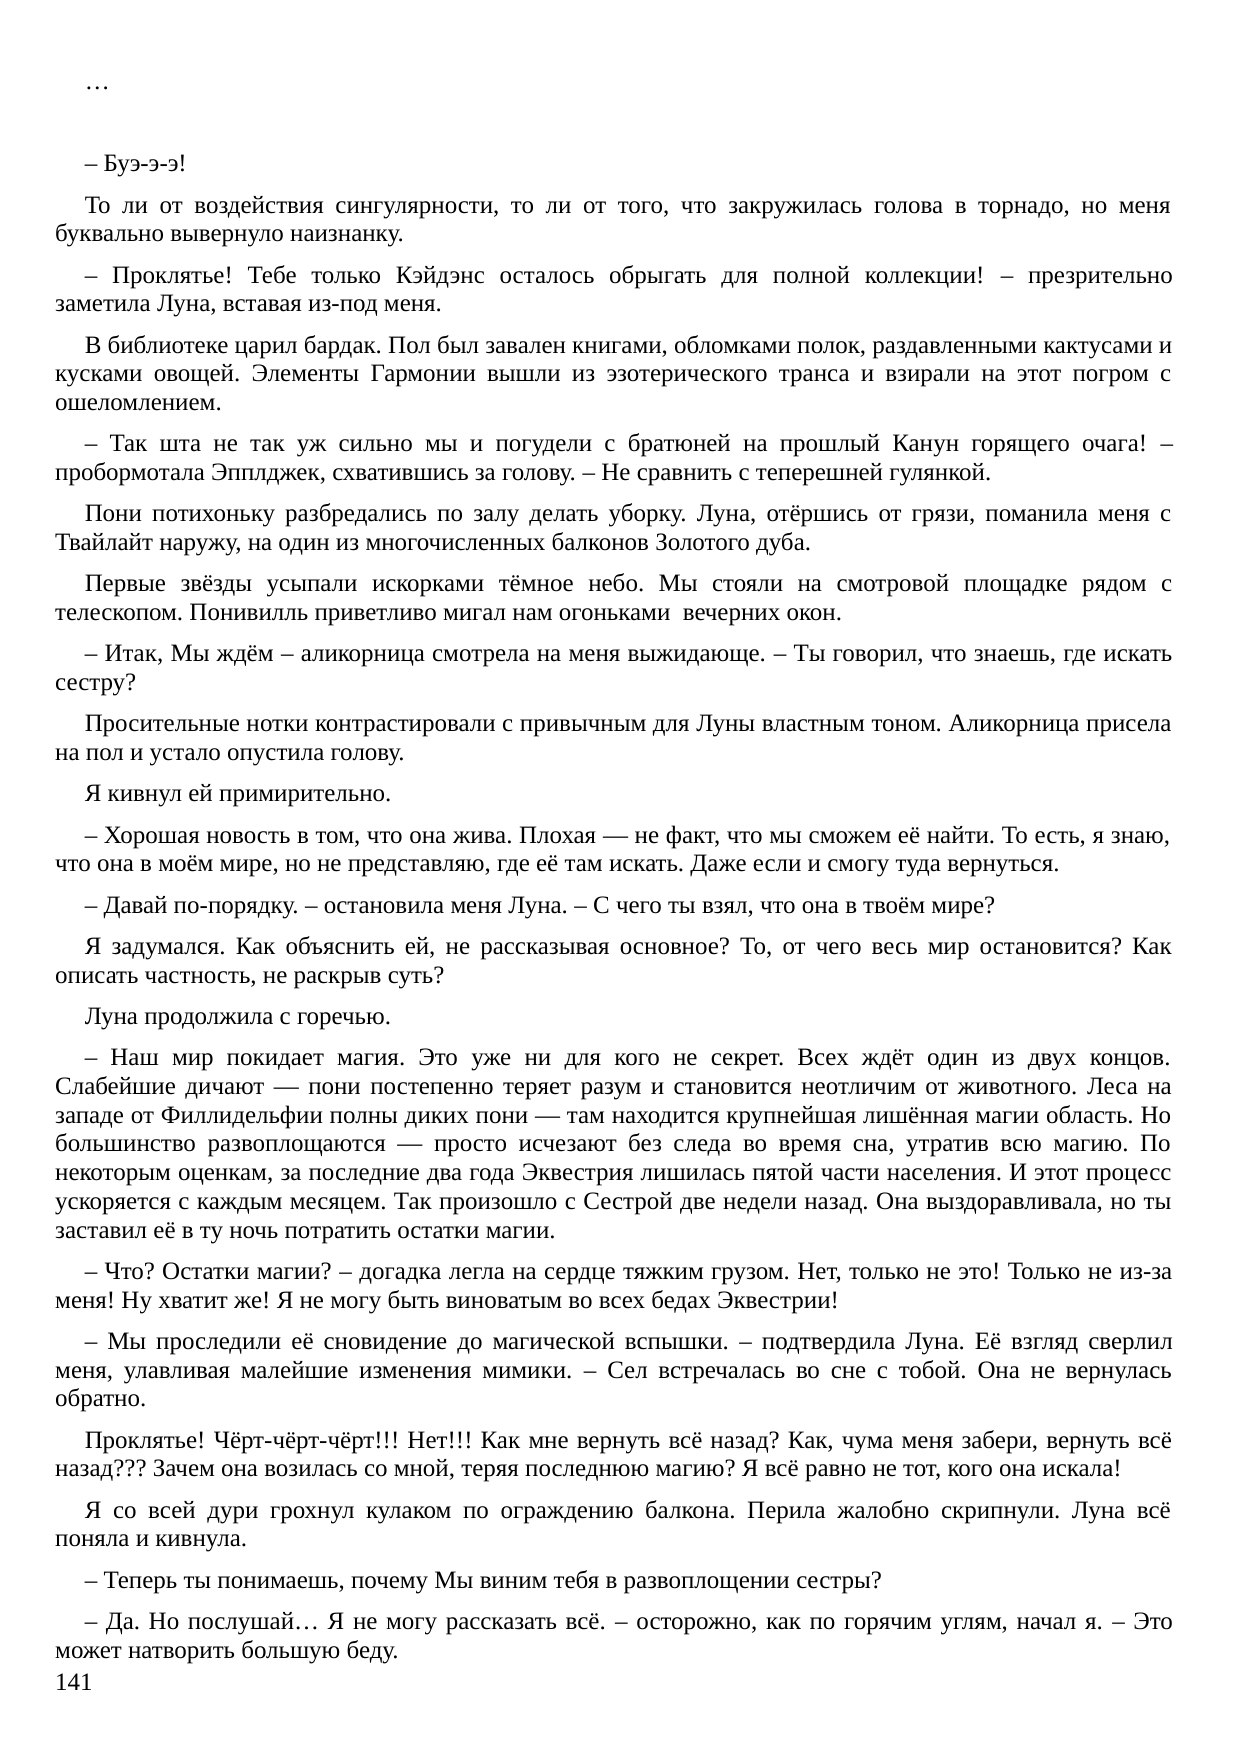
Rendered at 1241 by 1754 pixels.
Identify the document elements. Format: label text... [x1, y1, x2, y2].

text Проклятье! Чёрт-чёрт-чёрт!!! Нет!!! Как мне вернуть всё назад? Как, чума меня забери, вернуть всё назад??? Зачем она возилась со мной, теряя последнюю магию? Я всё равно не тот, кого она искала! [55, 1425, 1173, 1482]
text Просительные нотки контрастировали с привычным для Луны властным тоном. Аликорница присела на пол и устало опустила голову. [55, 708, 1173, 766]
text Я со всей дури грохнул кулаком по ограждению балкона. Перила жалобно скрипнули. Луна всё поняла и кивнула. [55, 1495, 1173, 1552]
text То ли от воздействия сингулярности, то ли от того, что закружилась голова в торнадо, но меня буквально вывернуло наизнанку. [55, 190, 1173, 247]
text В библиотеке царил бардак. Пол был завален книгами, обломками полок, раздавленными кактусами и кусками овощей. Элементы Гармонии вышли из эзотерического транса и взирали на этот погром с ошеломлением. [55, 330, 1173, 416]
text – Теперь ты понимаешь, почему Мы виним тебя в развоплощении сестры? [55, 1565, 1173, 1593]
text – Хорошая новость в том, что она жива. Плохая — не факт, что мы сможем её найти. То есть, я знаю, что она в моём мире, но не представляю, где её там искать. Даже если и смогу туда вернуться. [55, 820, 1173, 877]
text Луна продолжила с горечью. [55, 1001, 1173, 1030]
text – Давай по-порядку. – остановила меня Луна. – С чего ты взял, что она в твоём мире? [55, 890, 1173, 918]
text – Да. Но послушай… Я не могу рассказать всё. – осторожно, как по горячим углям, начал я. – Это может натворить большую беду. [55, 1606, 1173, 1663]
text Первые звёзды усыпали искорками тёмное небо. Мы стояли на смотровой площадке рядом с телескопом. Понивилль приветливо мигал нам огоньками вечерних окон. [55, 568, 1173, 626]
text – Так шта не так уж сильно мы и погудели с братюней на прошлый Канун горящего очага! – пробормотала Эпплджек, схватившись за голову. – Не сравнить с теперешней гулянкой. [55, 428, 1173, 486]
text – Что? Остатки магии? – догадка легла на сердце тяжким грузом. Нет, только не это! Только не из-за меня! Ну хватит же! Я не могу быть виноватым во всех бедах Эквестрии! [55, 1256, 1173, 1313]
text Я кивнул ей примирительно. [55, 778, 1173, 807]
text Пони потихоньку разбредались по залу делать уборку. Луна, отёршись от грязи, поманила меня с Твайлайт наружу, на один из многочисленных балконов Золотого дуба. [55, 498, 1173, 556]
text – Итак, Мы ждём – аликорница смотрела на меня выжидающе. – Ты говорил, что знаешь, где искать сестру? [55, 638, 1173, 696]
text – Мы проследили её сновидение до магической вспышки. – подтвердила Луна. Её взгляд сверлил меня, улавливая малейшие изменения мимики. – Сел встречалась во сне с тобой. Она не вернулась обратно. [55, 1326, 1173, 1412]
text – Наш мир покидает магия. Это уже ни для кого не секрет. Всех ждёт один из двух концов. Слабейшие дичают — пони постепенно теряет разум и становится неотличим от животного. Леса на западе от Филлидельфии полны диких пони — там находится крупнейшая лишённая магии область. Но большинство развоплощаются — просто исчезают без следа во время сна, утратив всю магию. По некоторым оценкам, за последние два года Эквестрия лишилась пятой части населения. И этот процесс ускоряется с каждым месяцем. Так произошло с Сестрой две недели назад. Она выздоравливала, но ты заставил её в ту ночь потратить остатки магии. [55, 1042, 1173, 1243]
text … [55, 66, 1173, 95]
text – Проклятье! Тебе только Кэйдэнс осталось обрыгать для полной коллекции! – презрительно заметила Луна, вставая из-под меня. [55, 260, 1173, 317]
text Я задумался. Как объяснить ей, не рассказывая основное? То, от чего весь мир остановится? Как описать частность, не раскрыв суть? [55, 931, 1173, 988]
text – Буэ-э-э! [55, 148, 1173, 177]
